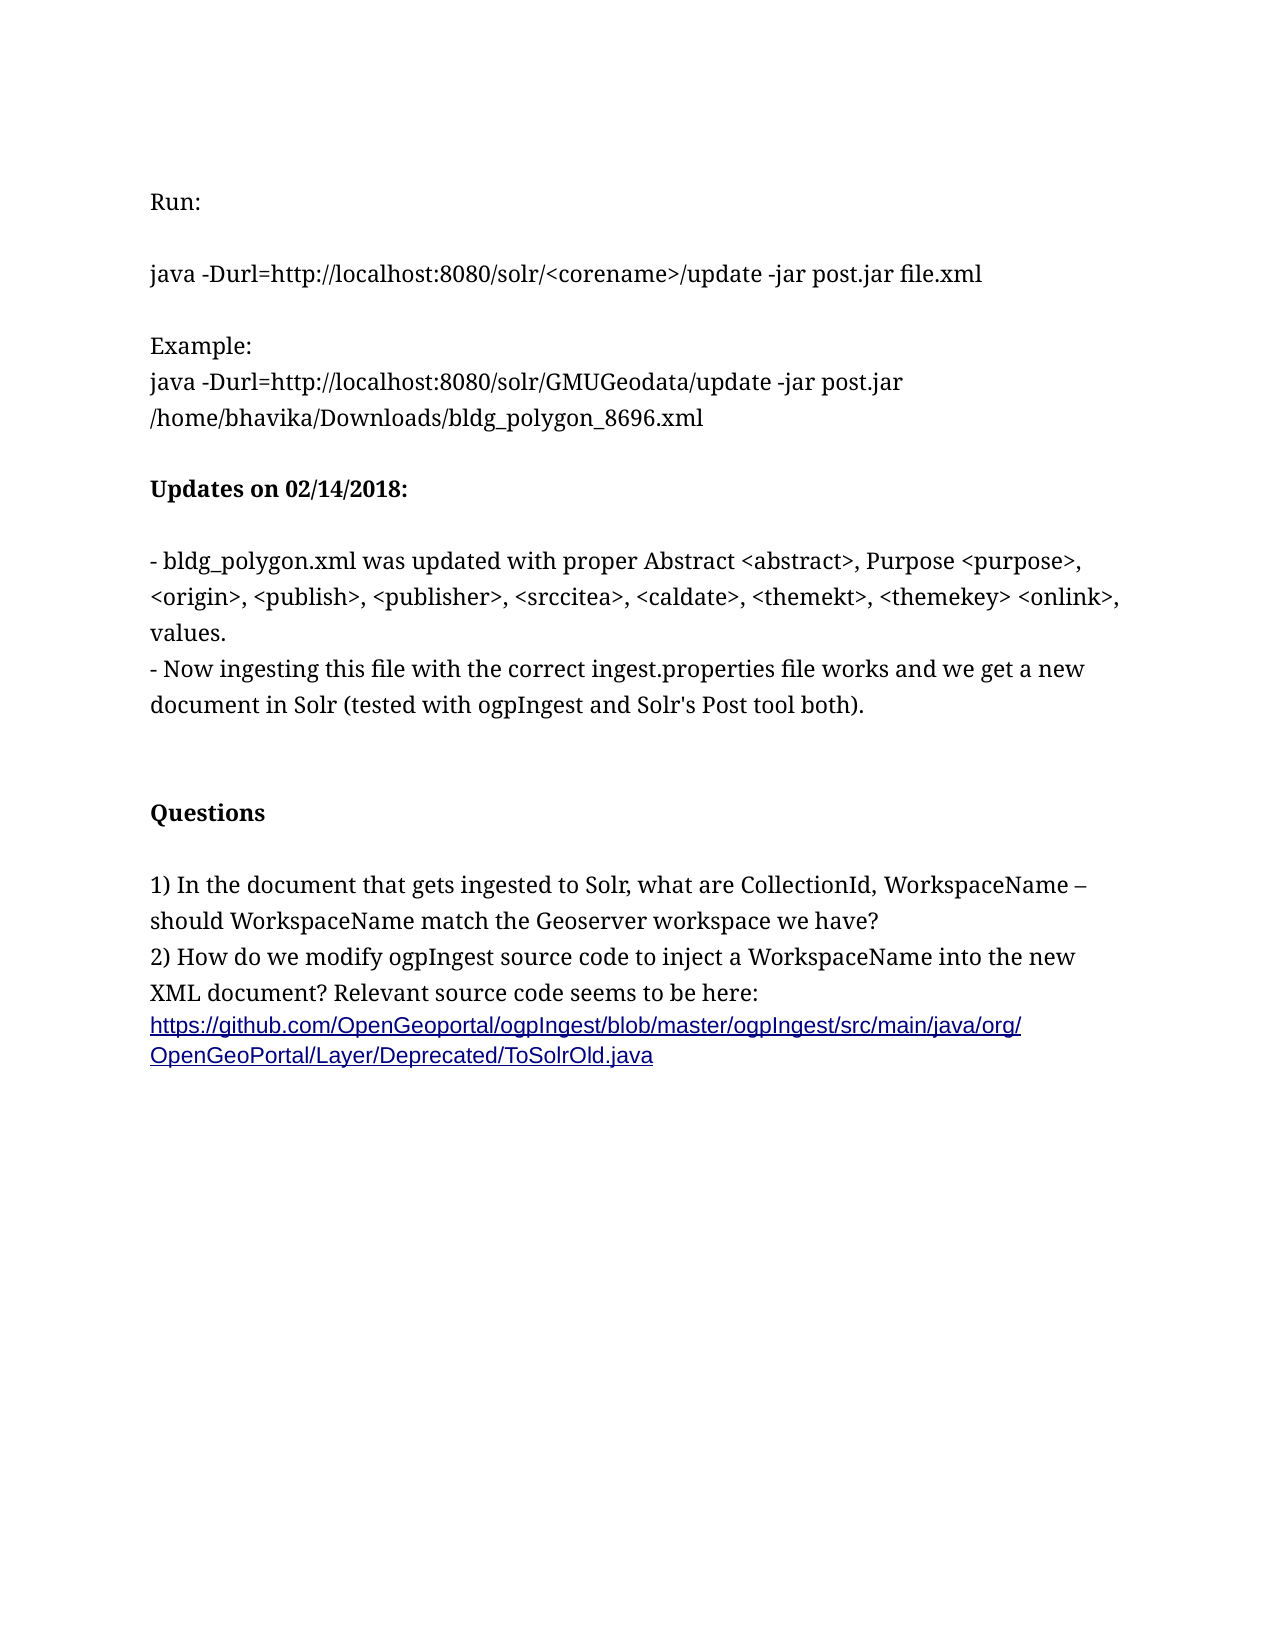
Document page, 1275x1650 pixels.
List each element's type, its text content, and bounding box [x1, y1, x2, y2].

text values. [150, 617, 1125, 648]
text java -Durl=http://localhost:8080/solr/<corename>/update -jar post.jar file.xml [150, 258, 1125, 289]
text 1) In the document that gets ingested to Solr, what are CollectionId, WorkspaceName – should WorkspaceName match the Geoserver workspace we have? [150, 869, 1125, 936]
text java -Durl=http://localhost:8080/solr/GMUGeodata/update -jar post.jar /home/bhavika/Downloads/bldg_polygon_8696.xml [150, 366, 1125, 433]
text Example: [150, 294, 1125, 361]
text Run: [150, 186, 1125, 217]
text - bldg_polygon.xml was updated with proper Abstract <abstract>, Purpose <purpose>, <origin>, <publish>, <publisher>, <srccitea>, <caldate>, <themekt>, <themekey> <onlink>, [150, 545, 1125, 612]
text 2) How do we modify ogpIngest source code to inject a WorkspaceName into the new XML document? Relevant source code seems to be here: https://github.com/OpenGeoportal/ogpIngest/blob/master/ogpIngest/src/main/java/org/OpenGeoPortal/Layer/Deprecated/ToSolrOld.java [150, 941, 1125, 1068]
text - Now ingesting this file with the correct ingest.properties file works and we get a new document in Solr (tested with ogpIngest and Solr's Post tool both). [150, 653, 1125, 720]
text Updates on 02/14/2018: [150, 473, 1125, 505]
text Questions [150, 797, 1125, 828]
